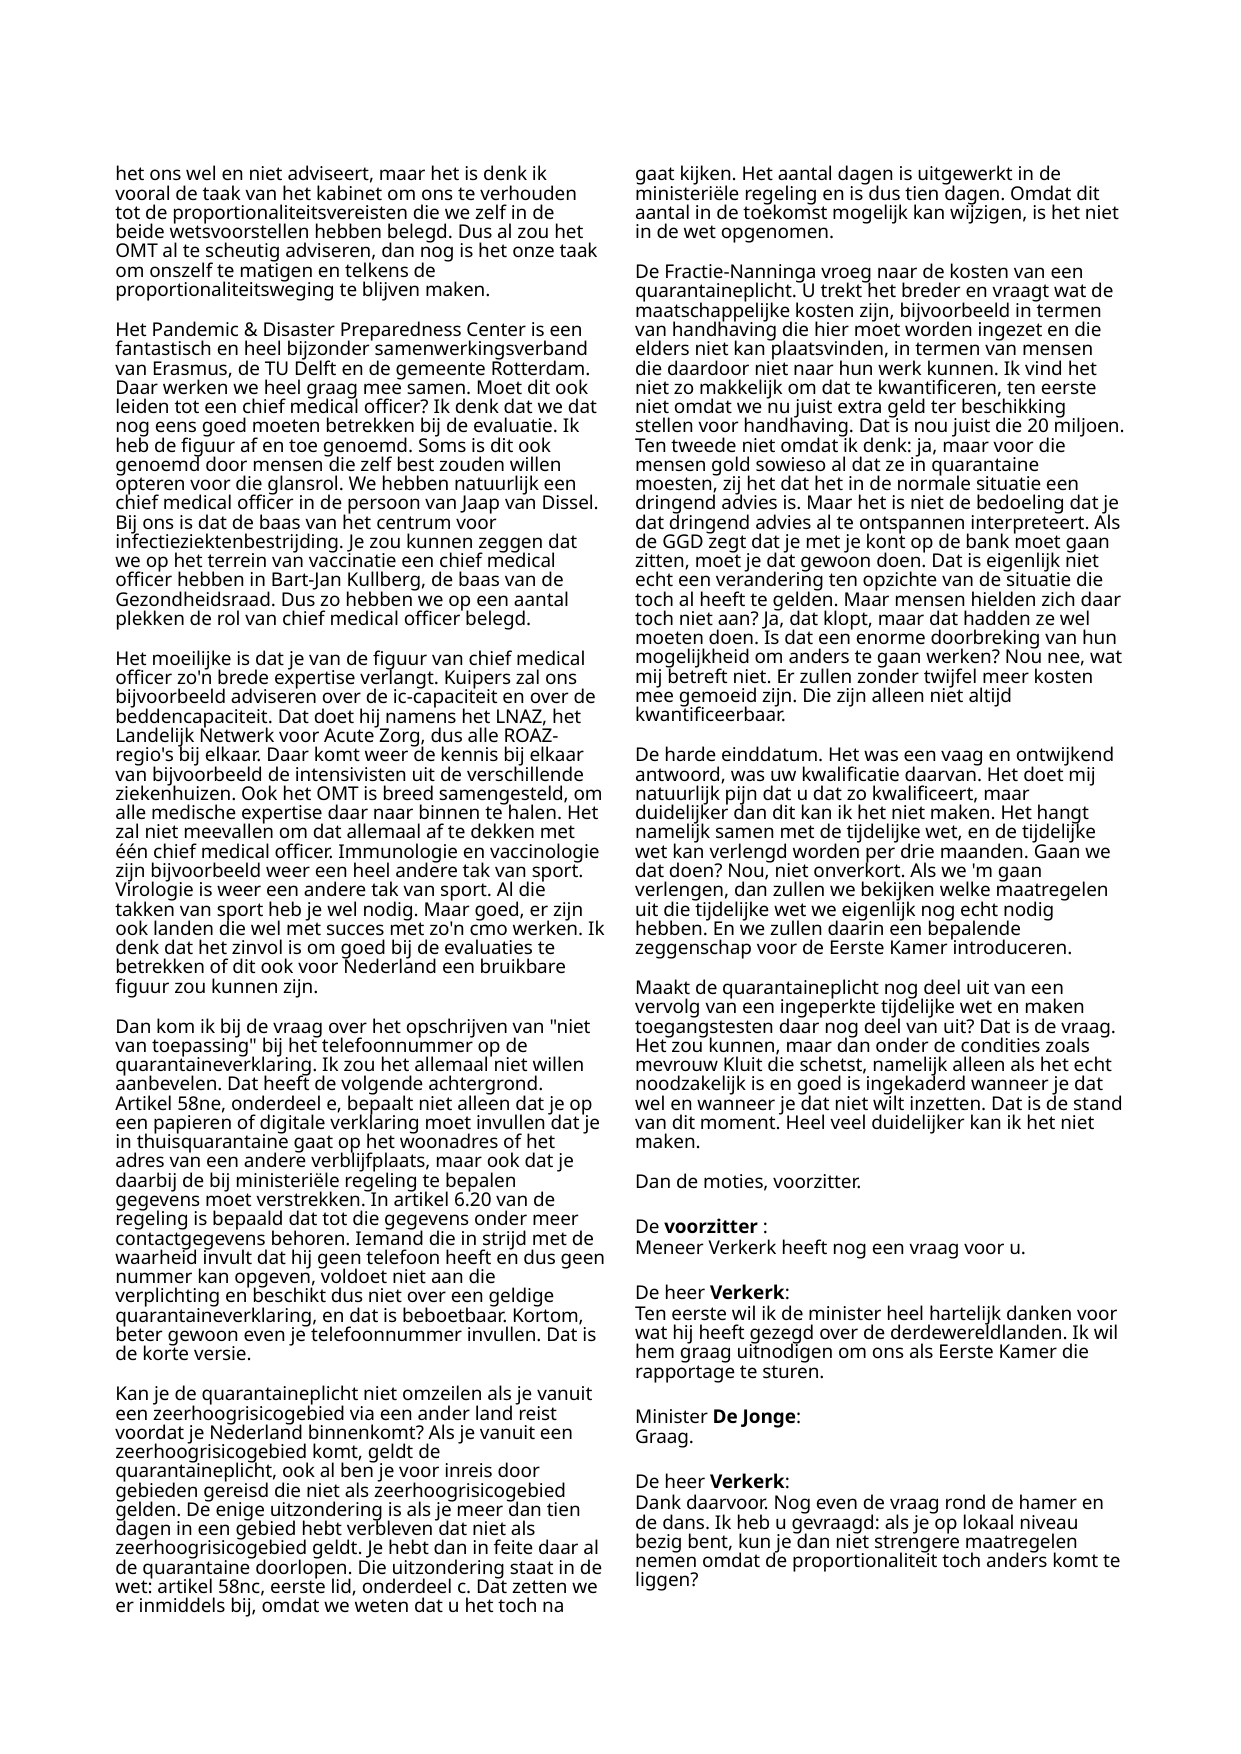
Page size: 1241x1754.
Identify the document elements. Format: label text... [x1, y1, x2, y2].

text De Fractie-Nanninga vroeg naar de kosten van een quarantaineplicht. U trekt het breder en vraagt wat de maatschappelijke kosten zijn, bijvoorbeeld in termen van handhaving die hier moet worden ingezet en die elders niet kan plaatsvinden, in termen van mensen die daardoor niet naar hun werk kunnen. Ik vind het niet zo makkelijk om dat te kwantificeren, ten eerste niet omdat we nu juist extra geld ter beschikking stellen voor handhaving. Dat is nou juist die 20 miljoen. Ten tweede niet omdat ik denk: ja, maar voor die mensen gold sowieso al dat ze in quarantaine moesten, zij het dat het in de normale situatie een dringend advies is. Maar het is niet de bedoeling dat je dat dringend advies al te ontspannen interpreteert. Als de GGD zegt dat je met je kont op de bank moet gaan zitten, moet je dat gewoon doen. Dat is eigenlijk niet echt een verandering ten opzichte van de situatie die toch al heeft te gelden. Maar mensen hielden zich daar toch niet aan? Ja, dat klopt, maar dat hadden ze wel moeten doen. Is dat een enorme doorbreking van hun mogelijkheid om anders te gaan werken? Nou nee, wat mij betreft niet. Er zullen zonder twijfel meer kosten mee gemoeid zijn. Die zijn alleen niet altijd kwantificeerbaar. [635, 263, 1125, 726]
text Minister De Jonge: [635, 1403, 1125, 1428]
text Maakt de quarantaineplicht nog deel uit van een vervolg van een ingeperkte tijdelijke wet en maken toegangstesten daar nog deel van uit? Dat is de vraag. Het zou kunnen, maar dan onder de condities zoals mevrouw Kluit die schetst, namelijk alleen als het echt noodzakelijk is en goed is ingekaderd wanneer je dat wel en wanneer je dat niet wilt inzetten. Dat is de stand van dit moment. Heel veel duidelijker kan ik het niet maken. [635, 979, 1125, 1152]
text De heer Verkerk: [635, 1279, 1125, 1305]
text Ten eerste wil ik de minister heel hartelijk danken voor wat hij heeft gezegd over de derdewereldlanden. Ik wil hem graag uitnodigen om ons als Eerste Kamer die rapportage te sturen. [635, 1305, 1125, 1382]
text De harde einddatum. Het was een vaag en ontwijkend antwoord, was uw kwalificatie daarvan. Het doet mij natuurlijk pijn dat u dat zo kwalificeert, maar duidelijker dan dit kan ik het niet maken. Het hangt namelijk samen met de tijdelijke wet, en de tijdelijke wet kan verlengd worden per drie maanden. Gaan we dat doen? Nou, niet onverkort. Als we 'm gaan verlengen, dan zullen we bekijken welke maatregelen uit die tijdelijke wet we eigenlijk nog echt nodig hebben. En we zullen daarin een bepalende zeggenschap voor de Eerste Kamer introduceren. [635, 746, 1125, 958]
text Graag. [635, 1428, 1125, 1448]
text Dank daarvoor. Nog even de vraag rond de hamer en de dans. Ik heb u gevraagd: als je op lokaal niveau bezig bent, kun je dan niet strengere maatregelen nemen omdat de proportionaliteit toch anders komt te liggen? [635, 1494, 1125, 1591]
text Het Pandemic & Disaster Preparedness Center is een fantastisch en heel bijzonder samenwerkingsverband van Erasmus, de TU Delft en de gemeente Rotterdam. Daar werken we heel graag mee samen. Moet dit ook leiden tot een chief medical officer? Ik denk dat we dat nog eens goed moeten betrekken bij de evaluatie. Ik heb de figuur af en toe genoemd. Soms is dit ook genoemd door mensen die zelf best zouden willen opteren voor die glansrol. We hebben natuurlijk een chief medical officer in de persoon van Jaap van Dissel. Bij ons is dat de baas van het centrum voor infectieziektenbestrijding. Je zou kunnen zeggen dat we op het terrein van vaccinatie een chief medical officer hebben in Bart-Jan Kullberg, de baas van de Gezondheidsraad. Dus zo hebben we op een aantal plekken de rol van chief medical officer belegd. [115, 321, 605, 629]
text Dan de moties, voorzitter. [635, 1173, 1125, 1192]
text Meneer Verkerk heeft nog een vraag voor u. [635, 1239, 1125, 1258]
text gaat kijken. Het aantal dagen is uitgewerkt in de ministeriële regeling en is dus tien dagen. Omdat dit aantal in de toekomst mogelijk kan wijzigen, is het niet in de wet opgenomen. [635, 165, 1125, 242]
text Dan kom ik bij de vraag over het opschrijven van "niet van toepassing" bij het telefoonnummer op de quarantaineverklaring. Ik zou het allemaal niet willen aanbevelen. Dat heeft de volgende achtergrond. Artikel 58ne, onderdeel e, bepaalt niet alleen dat je op een papieren of digitale verklaring moet invullen dat je in thuisquarantaine gaat op het woonadres of het adres van een andere verblijfplaats, maar ook dat je daarbij de bij ministeriële regeling te bepalen gegevens moet verstrekken. In artikel 6.20 van de regeling is bepaald dat tot die gegevens onder meer contactgegevens behoren. Iemand die in strijd met de waarheid invult dat hij geen telefoon heeft en dus geen nummer kan opgeven, voldoet niet aan die verplichting en beschikt dus niet over een geldige quarantaineverklaring, en dat is beboetbaar. Kortom, beter gewoon even je telefoonnummer invullen. Dat is de korte versie. [115, 1018, 605, 1364]
text De voorzitter : [635, 1213, 1125, 1239]
text het ons wel en niet adviseert, maar het is denk ik vooral de taak van het kabinet om ons te verhouden tot de proportionaliteitsvereisten die we zelf in de beide wetsvoorstellen hebben belegd. Dus al zou het OMT al te scheutig adviseren, dan nog is het onze taak om onszelf te matigen en telkens de proportionaliteitsweging te blijven maken. [115, 165, 605, 300]
text Kan je de quarantaineplicht niet omzeilen als je vanuit een zeerhoogrisicogebied via een ander land reist voordat je Nederland binnenkomt? Als je vanuit een zeerhoogrisicogebied komt, geldt de quarantaineplicht, ook al ben je voor inreis door gebieden gereisd die niet als zeerhoogrisicogebied gelden. De enige uitzondering is als je meer dan tien dagen in een gebied hebt verbleven dat niet als zeerhoogrisicogebied geldt. Je hebt dan in feite daar al de quarantaine doorlopen. Die uitzondering staat in de wet: artikel 58nc, eerste lid, onderdeel c. Dat zetten we er inmiddels bij, omdat we weten dat u het toch na [115, 1385, 605, 1616]
text Het moeilijke is dat je van de figuur van chief medical officer zo'n brede expertise verlangt. Kuipers zal ons bijvoorbeeld adviseren over de ic-capaciteit en over de beddencapaciteit. Dat doet hij namens het LNAZ, het Landelijk Netwerk voor Acute Zorg, dus alle ROAZ-regio's bij elkaar. Daar komt weer de kennis bij elkaar van bijvoorbeeld de intensivisten uit de verschillende ziekenhuizen. Ook het OMT is breed samengesteld, om alle medische expertise daar naar binnen te halen. Het zal niet meevallen om dat allemaal af te dekken met één chief medical officer. Immunologie en vaccinologie zijn bijvoorbeeld weer een heel andere tak van sport. Virologie is weer een andere tak van sport. Al die takken van sport heb je wel nodig. Maar goed, er zijn ook landen die wel met succes met zo'n cmo werken. Ik denk dat het zinvol is om goed bij de evaluaties te betrekken of dit ook voor Nederland een bruikbare figuur zou kunnen zijn. [115, 650, 605, 997]
text De heer Verkerk: [635, 1469, 1125, 1494]
